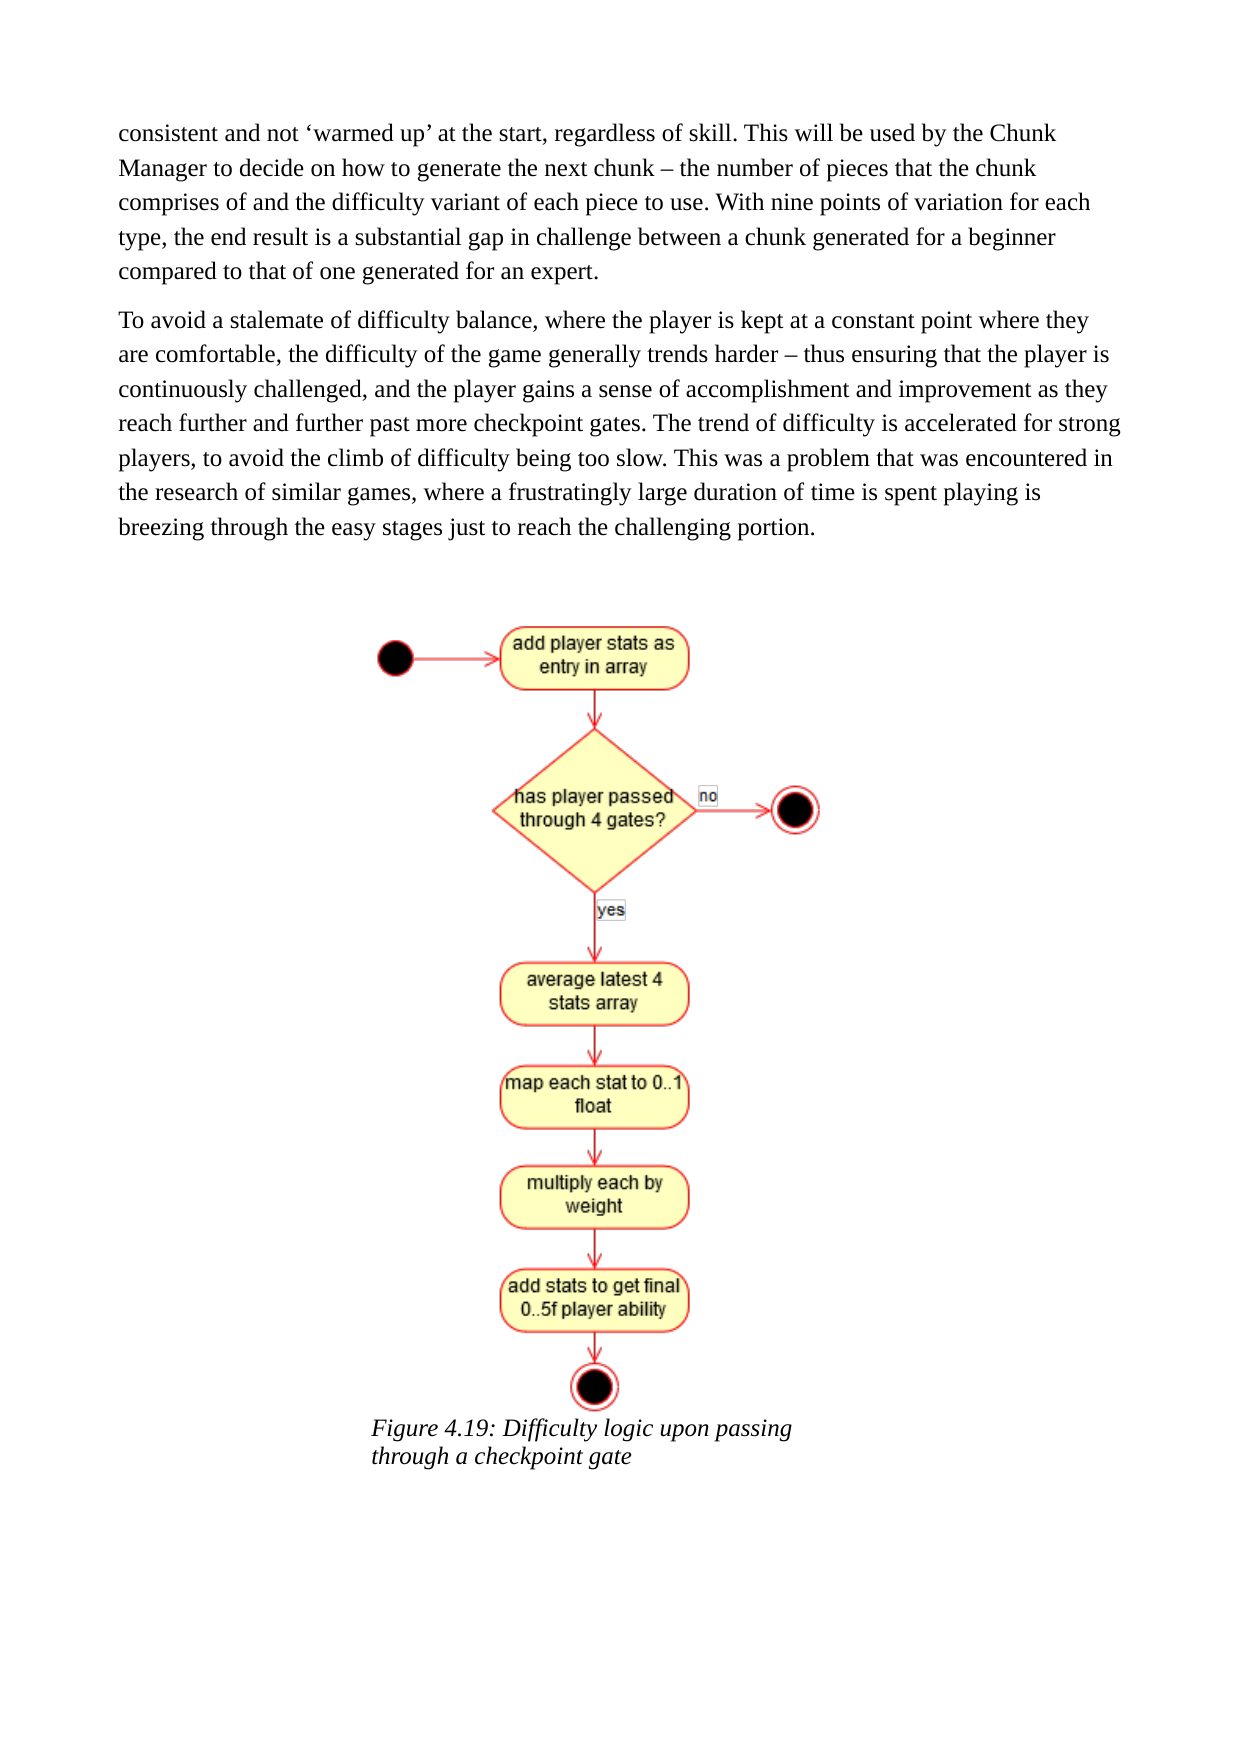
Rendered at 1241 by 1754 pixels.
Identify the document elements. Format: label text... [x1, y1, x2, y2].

text consistent and not ‘warmed up’ at the start, regardless of skill. This will be used by the Chunk Manager to decide on how to generate the next chunk – the number of pieces that the chunk comprises of and the difficulty variant of each piece to use. With nine points of variation for each type, the end result is a substantial gap in challenge between a chunk generated for a beginner compared to that of one generated for an expert. [118, 118, 1122, 285]
text To avoid a stalemate of difficulty balance, where the player is kept at a constant point where they are comfortable, the difficulty of the game generally trends harder – thus ensuring that the player is continuously challenged, and the player gains a sense of accomplishment and improvement as they reach further and further past more checkpoint gates. The trend of difficulty is accelerated for strong players, to avoid the climb of difficulty being too slow. This was a problem that was encountered in the research of similar games, where a frustratingly large duration of time is spent playing is breezing through the easy stages just to reach the challenging portion. [118, 305, 1122, 541]
text Figure 4.19: Difficulty logic upon passing through a checkpoint gate [371, 625, 822, 1470]
